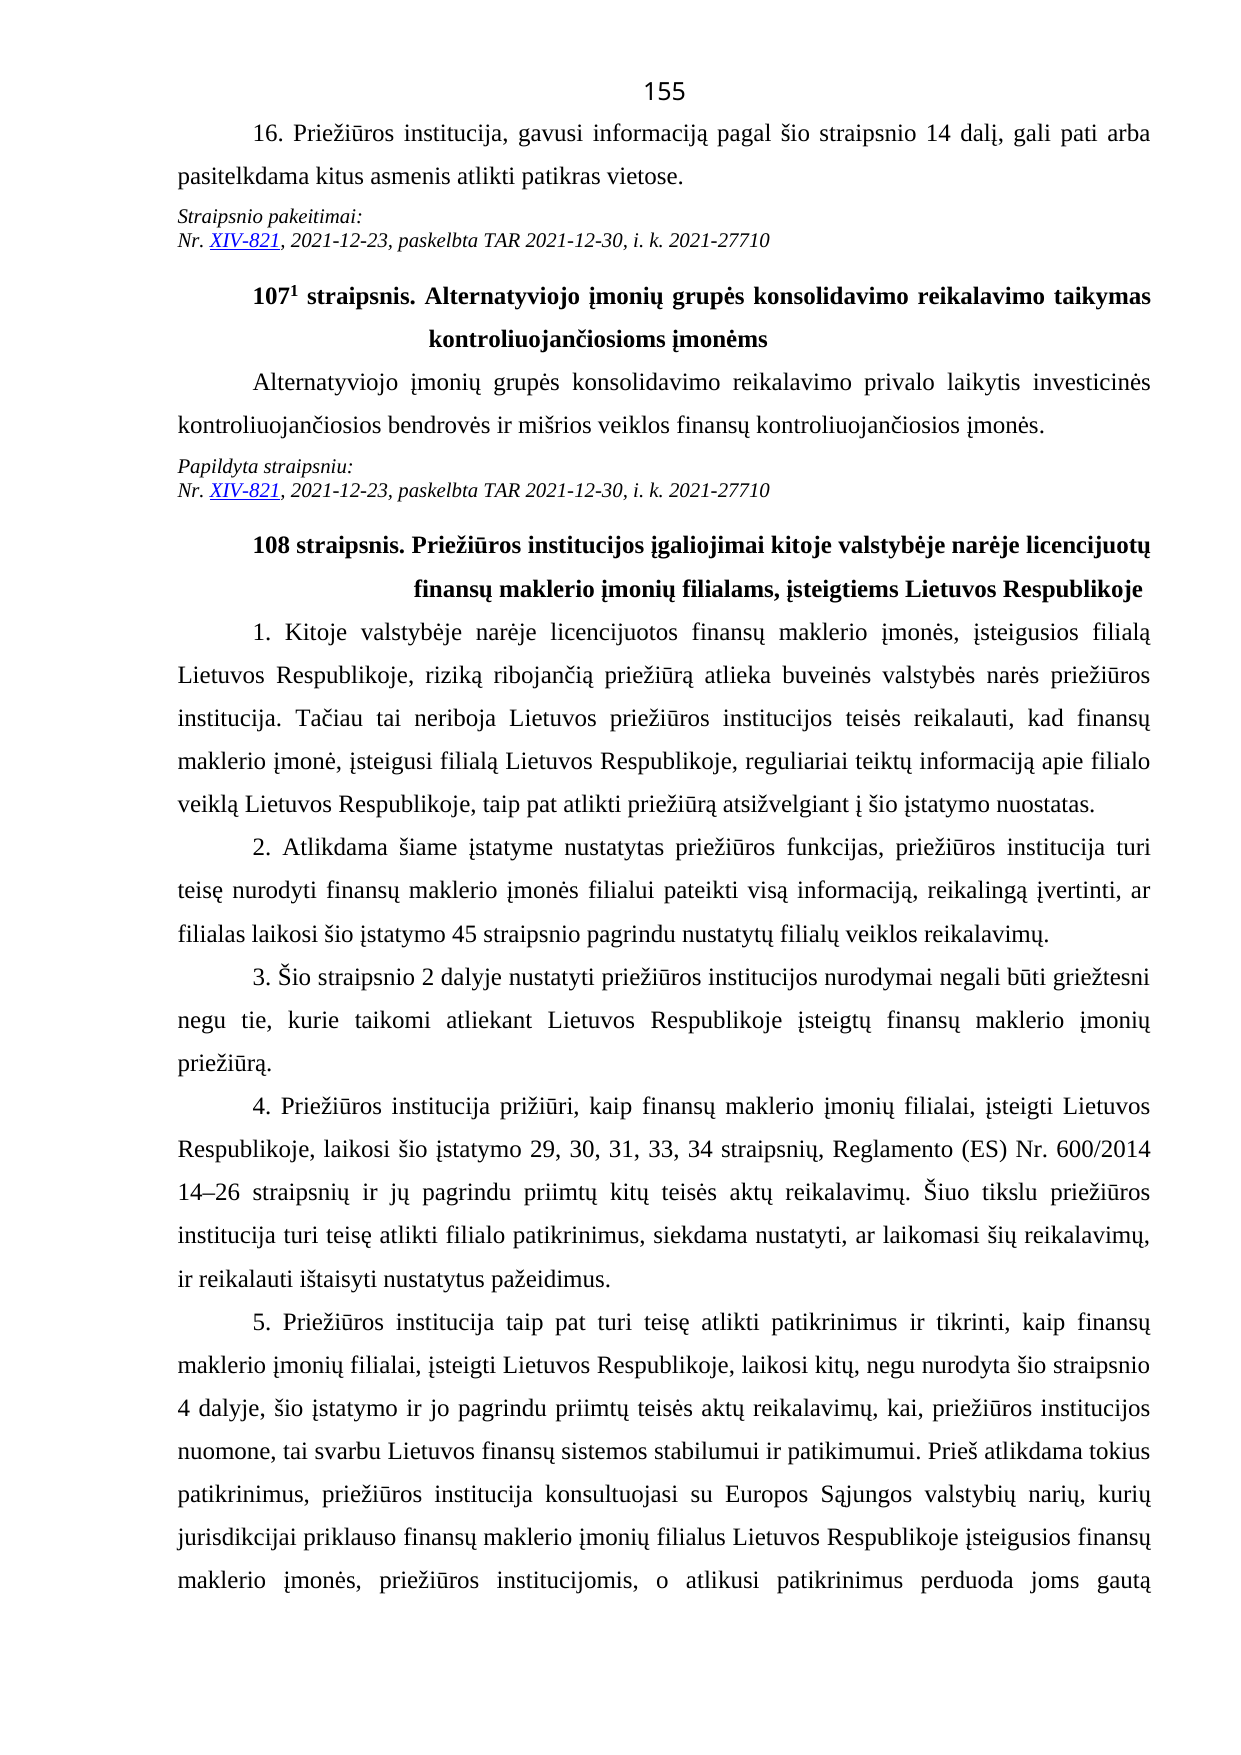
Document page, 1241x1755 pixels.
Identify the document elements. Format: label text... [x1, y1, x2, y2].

text 16. Priežiūros institucija, gavusi informaciją pagal šio straipsnio 14 dalį, gali pati arba pasitelkdama kitus asmenis atlikti patikras vietose. [177, 118, 1152, 190]
text 5. Priežiūros institucija taip pat turi teisę atlikti patikrinimus ir tikrinti, kaip finansų maklerio įmonių filialai, įsteigti Lietuvos Respublikoje, laikosi kitų, negu nurodyta šio straipsnio 4 dalyje, šio įstatymo ir jo pagrindu priimtų teisės aktų reikalavimų, kai, priežiūros institucijos nuomone, tai svarbu Lietuvos finansų sistemos stabilumui ir patikimumui. Prieš atlikdama tokius patikrinimus, priežiūros institucija konsultuojasi su Europos Sąjungos valstybių narių, kurių jurisdikcijai priklauso finansų maklerio įmonių filialus Lietuvos Respublikoje įsteigusios finansų maklerio įmonės, priežiūros institucijomis, o atlikusi patikrinimus perduoda joms gautą [177, 1307, 1152, 1594]
text 1. Kitoje valstybėje narėje licencijuotos finansų maklerio įmonės, įsteigusios filialą Lietuvos Respublikoje, riziką ribojančią priežiūrą atlieka buveinės valstybės narės priežiūros institucija. Tačiau tai neriboja Lietuvos priežiūros institucijos teisės reikalauti, kad finansų maklerio įmonė, įsteigusi filialą Lietuvos Respublikoje, reguliariai teiktų informaciją apie filialo veiklą Lietuvos Respublikoje, taip pat atlikti priežiūrą atsižvelgiant į šio įstatymo nuostatas. [177, 617, 1152, 818]
text 4. Priežiūros institucija prižiūri, kaip finansų maklerio įmonių filialai, įsteigti Lietuvos Respublikoje, laikosi šio įstatymo 29, 30, 31, 33, 34 straipsnių, Reglamento (ES) Nr. 600/2014 14–26 straipsnių ir jų pagrindu priimtų kitų teisės aktų reikalavimų. Šiuo tikslu priežiūros institucija turi teisę atlikti filialo patikrinimus, siekdama nustatyti, ar laikomasi šių reikalavimų, ir reikalauti ištaisyti nustatytus pažeidimus. [177, 1091, 1152, 1292]
text Nr. XIV-821, 2021-12-23, paskelbta TAR 2021-12-30, i. k. 2021-27710 [177, 478, 1152, 502]
text 108 straipsnis. Priežiūros institucijos įgaliojimai kitoje valstybėje narėje licencijuotų finansų maklerio įmonių filialams, įsteigtiems Lietuvos Respublikoje [252, 531, 1152, 602]
text Alternatyviojo įmonių grupės konsolidavimo reikalavimo privalo laikytis investicinės kontroliuojančiosios bendrovės ir mišrios veiklos finansų kontroliuojančiosios įmonės. [177, 367, 1152, 439]
text Nr. XIV-821, 2021-12-23, paskelbta TAR 2021-12-30, i. k. 2021-27710 [177, 228, 1152, 252]
text 1071 straipsnis. Alternatyviojo įmonių grupės konsolidavimo reikalavimo taikymas kontroliuojančiosioms įmonėms [252, 281, 1152, 353]
text Straipsnio pakeitimai: [177, 204, 1152, 228]
text Papildyta straipsniu: [177, 454, 1152, 478]
text 2. Atlikdama šiame įstatyme nustatytas priežiūros funkcijas, priežiūros institucija turi teisę nurodyti finansų maklerio įmonės filialui pateikti visą informaciją, reikalingą įvertinti, ar filialas laikosi šio įstatymo 45 straipsnio pagrindu nustatytų filialų veiklos reikalavimų. [177, 832, 1152, 947]
text 3. Šio straipsnio 2 dalyje nustatyti priežiūros institucijos nurodymai negali būti griežtesni negu tie, kurie taikomi atliekant Lietuvos Respublikoje įsteigtų finansų maklerio įmonių priežiūrą. [177, 962, 1152, 1077]
